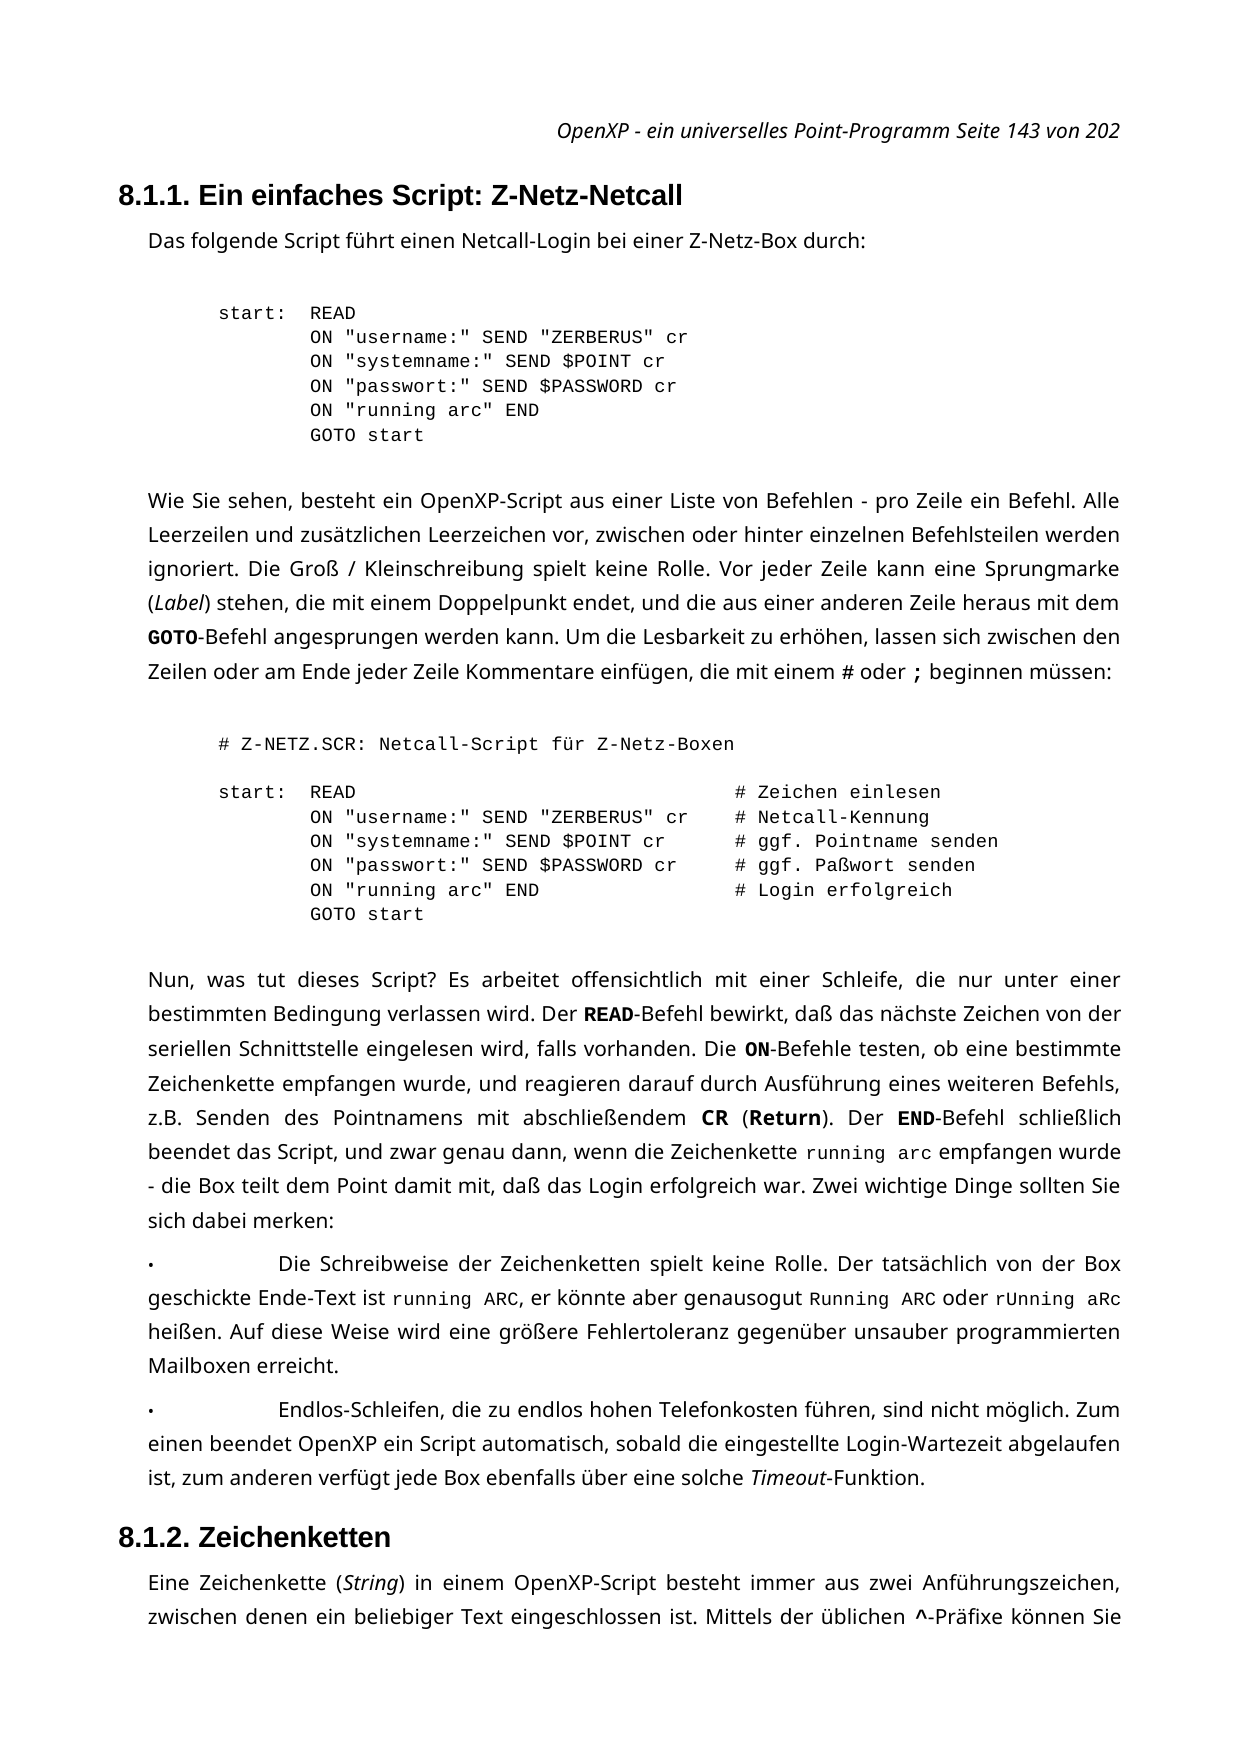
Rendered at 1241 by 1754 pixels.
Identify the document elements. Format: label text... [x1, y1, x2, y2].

text ON "passwort:" SEND $PASSWORD cr [218, 373, 1122, 398]
text start: READ # Zeichen einlesen [218, 780, 1122, 804]
text ON "systemname:" SEND $POINT cr # ggf. Pointname senden [218, 828, 1122, 853]
text ON "running arc" END [218, 398, 1122, 422]
subtitle 8.1.2. Zeichenketten [118, 1514, 1122, 1553]
subtitle 8.1.1. Ein einfaches Script: Z-Netz-Netcall [118, 173, 1122, 212]
text Eine Zeichenkette (String) in einem OpenXP-Script besteht immer aus zwei Anführungszeichen, zwischen denen ein beliebiger Text eingeschlossen ist. Mittels der üblichen ^-Präfixe können Sie [148, 1568, 1122, 1631]
text ON "username:" SEND "ZERBERUS" cr # Netcall-Kennung [218, 804, 1122, 828]
text # Z-NETZ.SCR: Netcall-Script für Z-Netz-Boxen [218, 731, 1122, 755]
text • Endlos-Schleifen, die zu endlos hohen Telefonkosten führen, sind nicht möglich. Zum einen beendet OpenXP ein Script automatisch, sobald die eingestellte Login-Wartezeit abgelaufen ist, zum anderen verfügt jede Box ebenfalls über eine solche Timeout-Funktion. [148, 1395, 1122, 1492]
text GOTO start [218, 422, 1122, 446]
text Nun, was tut dieses Script? Es arbeitet offensichtlich mit einer Schleife, die nur unter einer bestimmten Bedingung verlassen wird. Der READ-Befehl bewirkt, daß das nächste Zeichen von der seriellen Schnittstelle eingelesen wird, falls vorhanden. Die ON-Befehle testen, ob eine bestimmte Zeichenkette empfangen wurde, und reagieren darauf durch Ausführung eines weiteren Befehls, z.B. Senden des Pointnamens mit abschließendem CR (Return). Der END-Befehl schließlich beendet das Script, und zwar genau dann, wenn die Zeichenkette running arc empfangen wurde - die Box teilt dem Point damit mit, daß das Login erfolgreich war. Zwei wichtige Dinge sollten Sie sich dabei merken: [148, 965, 1122, 1234]
text ON "running arc" END # Login erfolgreich [218, 877, 1122, 902]
text • Die Schreibweise der Zeichenketten spielt keine Rolle. Der tatsächlich von der Box geschickte Ende-Text ist running ARC, er könnte aber genausogut Running ARC oder rUnning aRc heißen. Auf diese Weise wird eine größere Fehlertoleranz gegenüber unsauber programmierten Mailboxen erreicht. [148, 1249, 1122, 1380]
text ON "username:" SEND "ZERBERUS" cr [218, 324, 1122, 349]
text start: READ [218, 300, 1122, 324]
text ON "systemname:" SEND $POINT cr [218, 349, 1122, 373]
text Wie Sie sehen, besteht ein OpenXP-Script aus einer Liste von Befehlen - pro Zeile ein Befehl. Alle Leerzeilen und zusätzlichen Leerzeichen vor, zwischen oder hinter einzelnen Befehlsteilen werden ignoriert. Die Groß / Kleinschreibung spielt keine Rolle. Vor jeder Zeile kann eine Sprungmarke (Label) stehen, die mit einem Doppelpunkt endet, und die aus einer anderen Zeile heraus mit dem GOTO-Befehl angesprungen werden kann. Um die Lesbarkeit zu erhöhen, lassen sich zwischen den Zeilen oder am Ende jeder Zeile Kommentare einfügen, die mit einem # oder ; beginnen müssen: [148, 486, 1122, 686]
text GOTO start [218, 902, 1122, 926]
text Das folgende Script führt einen Netcall-Login bei einer Z-Netz-Box durch: [148, 226, 1122, 255]
text ON "passwort:" SEND $PASSWORD cr # ggf. Paßwort senden [218, 853, 1122, 877]
